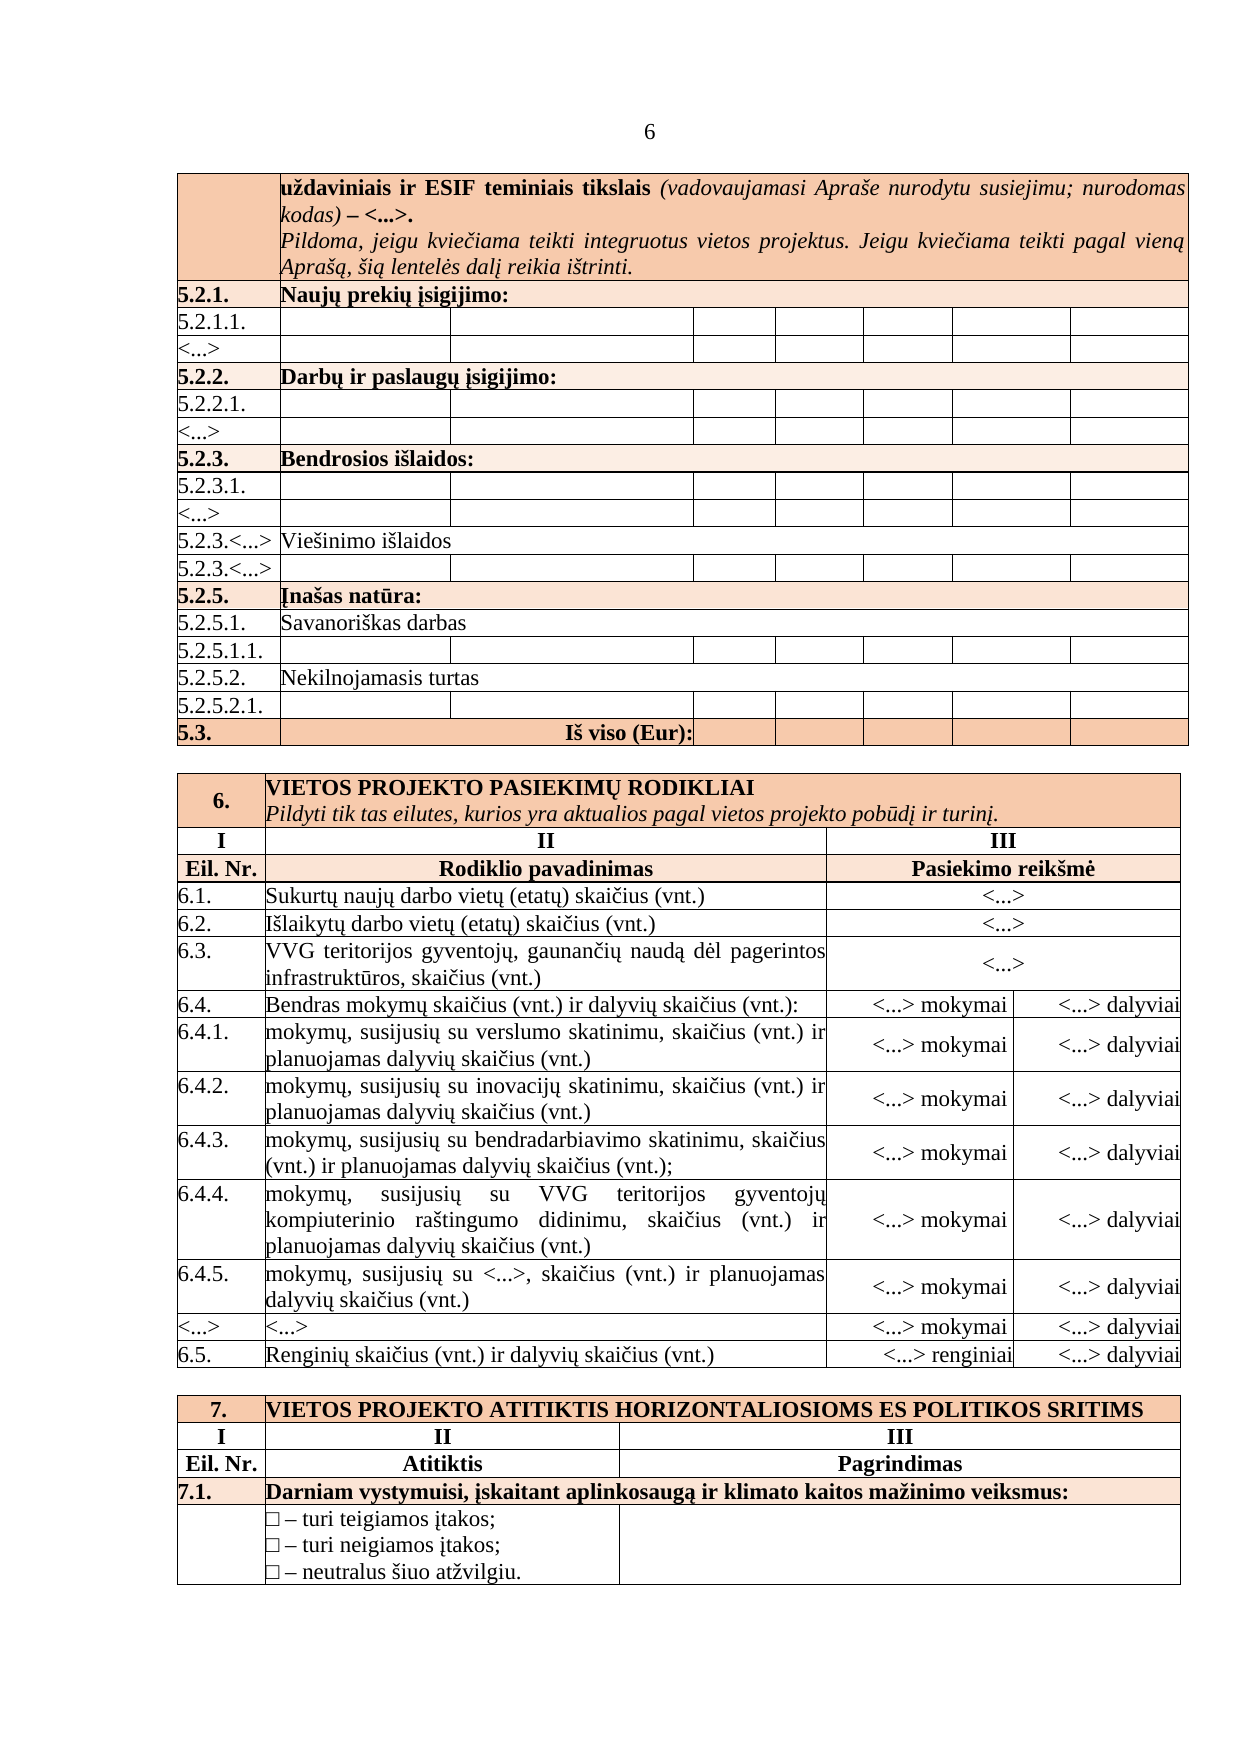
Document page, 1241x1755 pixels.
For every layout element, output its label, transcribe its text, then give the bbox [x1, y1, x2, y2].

table_cell 6.1. [178, 883, 265, 909]
table_cell [451, 390, 693, 417]
table_cell <...> mokymai [827, 1072, 1013, 1125]
table_cell 6.4.4. [178, 1180, 265, 1259]
table_cell [953, 308, 1070, 334]
table_cell [281, 500, 450, 526]
table_cell [776, 637, 863, 663]
table_cell 6.5. [178, 1341, 265, 1367]
table_cell <...> dalyviai [1014, 1341, 1180, 1367]
table_cell 5.2.5.2. [178, 664, 280, 691]
table_header VIETOS PROJEKTO PASIEKIMŲ RODIKLIAI Pildyti tik tas eilutes, kurios yra aktualios pagal vietos projekto pobūdį ir turinį. [266, 774, 1180, 827]
table_cell <...> [266, 1314, 826, 1340]
table_cell 7.1. [178, 1478, 265, 1504]
table_cell Savanoriškas darbas [281, 610, 1188, 636]
table_cell [451, 500, 693, 526]
table_cell 6.4.5. [178, 1260, 265, 1312]
table_cell [776, 308, 863, 334]
table_cell <...> [178, 1314, 265, 1340]
table_cell [281, 637, 450, 663]
table_cell <...> [827, 910, 1180, 936]
table_cell <...> mokymai [827, 1018, 1013, 1071]
table_cell [281, 555, 450, 581]
table_cell 5.2.3.<...> [178, 527, 280, 554]
table_cell [451, 692, 693, 718]
table_cell [953, 637, 1070, 663]
table_cell [694, 719, 775, 745]
table_cell [864, 418, 952, 444]
table_cell [1071, 418, 1188, 444]
table_cell 5.2.5.2.1. [178, 692, 280, 718]
table_cell [864, 473, 952, 499]
table_cell I [178, 1423, 265, 1449]
table_cell Išlaikytų darbo vietų (etatų) skaičius (vnt.) [266, 910, 826, 936]
table_cell [694, 390, 775, 417]
table_cell mokymų, susijusių su inovacijų skatinimu, skaičius (vnt.) ir planuojamas dalyvių skaičius (vnt.) [266, 1072, 826, 1125]
table_cell [776, 555, 863, 581]
table_cell [694, 637, 775, 663]
table_cell [953, 719, 1070, 745]
table_cell 5.2.2. [178, 363, 280, 389]
table_cell <...> mokymai [827, 1314, 1013, 1340]
table_cell [694, 308, 775, 334]
table_cell 5.2.5.1. [178, 610, 280, 636]
table_header VIETOS PROJEKTO ATITIKTIS HORIZONTALIOSIOMS ES POLITIKOS SRITIMS [266, 1396, 1180, 1422]
table_cell Naujų prekių įsigijimo: [281, 281, 1188, 307]
table_cell [953, 555, 1070, 581]
table_cell Bendrosios išlaidos: [281, 445, 1188, 471]
table_cell mokymų, susijusių su bendradarbiavimo skatinimu, skaičius (vnt.) ir planuojamas dalyvių skaičius (vnt.); [266, 1126, 826, 1178]
table_cell 5.2.2.1. [178, 390, 280, 417]
table_cell [694, 418, 775, 444]
table_cell [281, 336, 450, 362]
table_cell Darbų ir paslaugų įsigijimo: [281, 363, 1188, 389]
table_cell mokymų, susijusių su verslumo skatinimu, skaičius (vnt.) ir planuojamas dalyvių skaičius (vnt.) [266, 1018, 826, 1071]
table_cell [1071, 637, 1188, 663]
table_cell <...> mokymai [827, 991, 1013, 1017]
table_cell <...> dalyviai [1014, 1260, 1180, 1312]
table_cell 5.2.5. [178, 582, 280, 608]
table_cell Iš viso (Eur): [281, 719, 693, 745]
table_cell [1071, 500, 1188, 526]
table_cell [1071, 308, 1188, 334]
table_cell <...> [827, 883, 1180, 909]
table_cell <...> dalyviai [1014, 1126, 1180, 1178]
table_cell 5.2.3.<...> [178, 555, 280, 581]
table_cell III [827, 828, 1180, 854]
table_cell [864, 555, 952, 581]
table_cell Sukurtų naujų darbo vietų (etatų) skaičius (vnt.) [266, 883, 826, 909]
table_cell [1071, 390, 1188, 417]
table_cell Pasiekimo reikšmė [827, 855, 1180, 881]
table_cell [178, 174, 280, 280]
table_cell Darniam vystymuisi, įskaitant aplinkosaugą ir klimato kaitos mažinimo veiksmus: [266, 1478, 1180, 1504]
table_cell [953, 473, 1070, 499]
table_cell Viešinimo išlaidos [281, 527, 1188, 554]
table_cell 5.2.3.1. [178, 473, 280, 499]
table_cell <...> [178, 500, 280, 526]
table_cell [694, 473, 775, 499]
table_cell VVG teritorijos gyventojų, gaunančių naudą dėl pagerintos infrastruktūros, skaičius (vnt.) [266, 937, 826, 990]
table_cell <...> dalyviai [1014, 1180, 1180, 1259]
table_cell [1071, 336, 1188, 362]
table_cell [864, 637, 952, 663]
table_cell uždaviniais ir ESIF teminiais tikslais (vadovaujamasi Apraše nurodytu susiejimu; nurodomas kodas) – <...>. Pildoma, jeigu kviečiama teikti integruotus vietos projektus. Jeigu kviečiama teikti pagal vieną Aprašą, šią lentelės dalį reikia ištrinti. [281, 174, 1188, 280]
table_cell [281, 418, 450, 444]
table_cell <...> dalyviai [1014, 1018, 1180, 1071]
table_cell [776, 336, 863, 362]
table_cell [953, 500, 1070, 526]
table_cell [694, 692, 775, 718]
table_cell [776, 692, 863, 718]
table_cell [451, 555, 693, 581]
table_cell [864, 692, 952, 718]
table_cell mokymų, susijusių su VVG teritorijos gyventojų kompiuterinio raštingumo didinimu, skaičius (vnt.) ir planuojamas dalyvių skaičius (vnt.) [266, 1180, 826, 1259]
table_cell Pagrindimas [620, 1450, 1180, 1477]
table_cell [281, 308, 450, 334]
table_cell 6.4. [178, 991, 265, 1017]
table_cell [953, 390, 1070, 417]
table_cell 6.2. [178, 910, 265, 936]
table_cell [776, 390, 863, 417]
table_cell [281, 692, 450, 718]
table_cell mokymų, susijusių su <...>, skaičius (vnt.) ir planuojamas dalyvių skaičius (vnt.) [266, 1260, 826, 1312]
table_cell [864, 719, 952, 745]
table_cell [1071, 719, 1188, 745]
table_cell [694, 336, 775, 362]
table_cell 5.3. [178, 719, 280, 745]
table_cell III [620, 1423, 1180, 1449]
table_cell □ – turi teigiamos įtakos; □ – turi neigiamos įtakos; □ – neutralus šiuo atžvilgiu. [266, 1505, 619, 1584]
table_cell <...> mokymai [827, 1180, 1013, 1259]
table_cell [776, 418, 863, 444]
table_cell [451, 473, 693, 499]
table_cell [864, 390, 952, 417]
table_cell <...> [178, 418, 280, 444]
table_cell 5.2.5.1.1. [178, 637, 280, 663]
table_cell II [266, 828, 826, 854]
table_cell [451, 418, 693, 444]
table_cell [1071, 692, 1188, 718]
table_cell [953, 336, 1070, 362]
table_cell <...> dalyviai [1014, 1072, 1180, 1125]
table_cell 6.4.1. [178, 1018, 265, 1071]
table_cell <...> [178, 336, 280, 362]
table_header 7. [178, 1396, 265, 1422]
table_cell 6.4.3. [178, 1126, 265, 1178]
table_header 6. [178, 774, 265, 827]
table_cell [864, 336, 952, 362]
table_cell [1071, 555, 1188, 581]
table_cell Įnašas natūra: [281, 582, 1188, 608]
table_cell <...> mokymai [827, 1260, 1013, 1312]
table_cell Renginių skaičius (vnt.) ir dalyvių skaičius (vnt.) [266, 1341, 826, 1367]
table_cell 5.2.1. [178, 281, 280, 307]
table_cell [953, 418, 1070, 444]
table_cell <...> dalyviai [1014, 991, 1180, 1017]
table_cell [953, 692, 1070, 718]
table_cell I [178, 828, 265, 854]
table_cell <...> dalyviai [1014, 1314, 1180, 1340]
table_cell [451, 336, 693, 362]
table_cell [694, 500, 775, 526]
table_cell [864, 308, 952, 334]
table_cell [776, 473, 863, 499]
table_cell 6.3. [178, 937, 265, 990]
table_cell Eil. Nr. [178, 1450, 265, 1477]
table_cell 6.4.2. [178, 1072, 265, 1125]
table_cell [451, 308, 693, 334]
table_cell [281, 473, 450, 499]
table_cell Atitiktis [266, 1450, 619, 1477]
table_cell [451, 637, 693, 663]
table_cell <...> [827, 937, 1180, 990]
table_cell <...> mokymai [827, 1126, 1013, 1178]
table_cell 5.2.1.1. [178, 308, 280, 334]
table_cell [776, 719, 863, 745]
table_cell Bendras mokymų skaičius (vnt.) ir dalyvių skaičius (vnt.): [266, 991, 826, 1017]
table_cell <...> renginiai [827, 1341, 1013, 1367]
table_cell Nekilnojamasis turtas [281, 664, 1188, 691]
table_cell [864, 500, 952, 526]
table_cell II [266, 1423, 619, 1449]
table_cell [178, 1505, 265, 1584]
table_cell 5.2.3. [178, 445, 280, 471]
table_cell Eil. Nr. [178, 855, 265, 881]
table_cell [281, 390, 450, 417]
table_cell [620, 1505, 1180, 1584]
table_cell [776, 500, 863, 526]
table_cell [694, 555, 775, 581]
table_cell [1071, 473, 1188, 499]
table_cell Rodiklio pavadinimas [266, 855, 826, 881]
